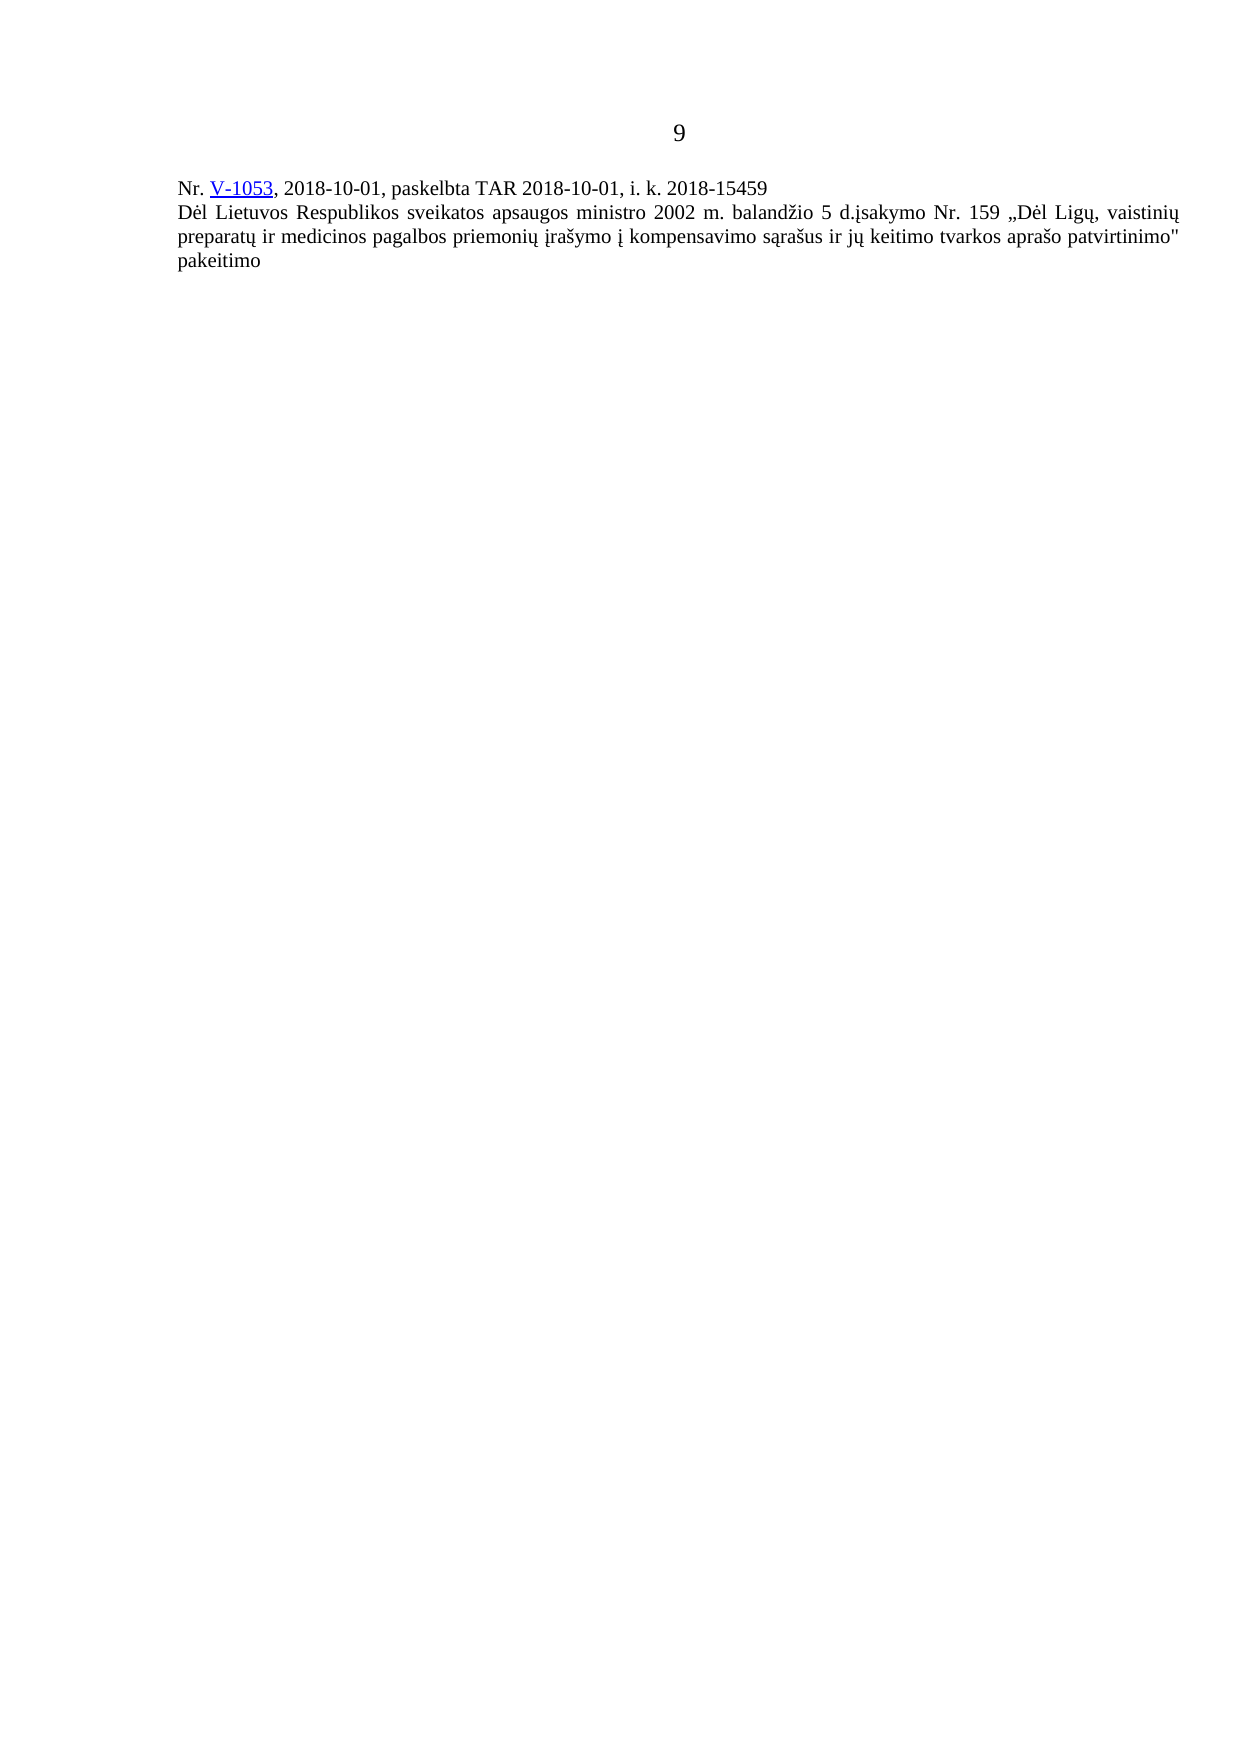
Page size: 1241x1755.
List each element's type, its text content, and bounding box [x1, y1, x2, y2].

text Nr. V-1053, 2018-10-01, paskelbta TAR 2018-10-01, i. k. 2018-15459 [177, 176, 1181, 200]
text Dėl Lietuvos Respublikos sveikatos apsaugos ministro 2002 m. balandžio 5 d.įsakymo Nr. 159 „Dėl Ligų, vaistinių preparatų ir medicinos pagalbos priemonių įrašymo į kompensavimo sąrašus ir jų keitimo tvarkos aprašo patvirtinimo" pakeitimo [177, 200, 1181, 272]
